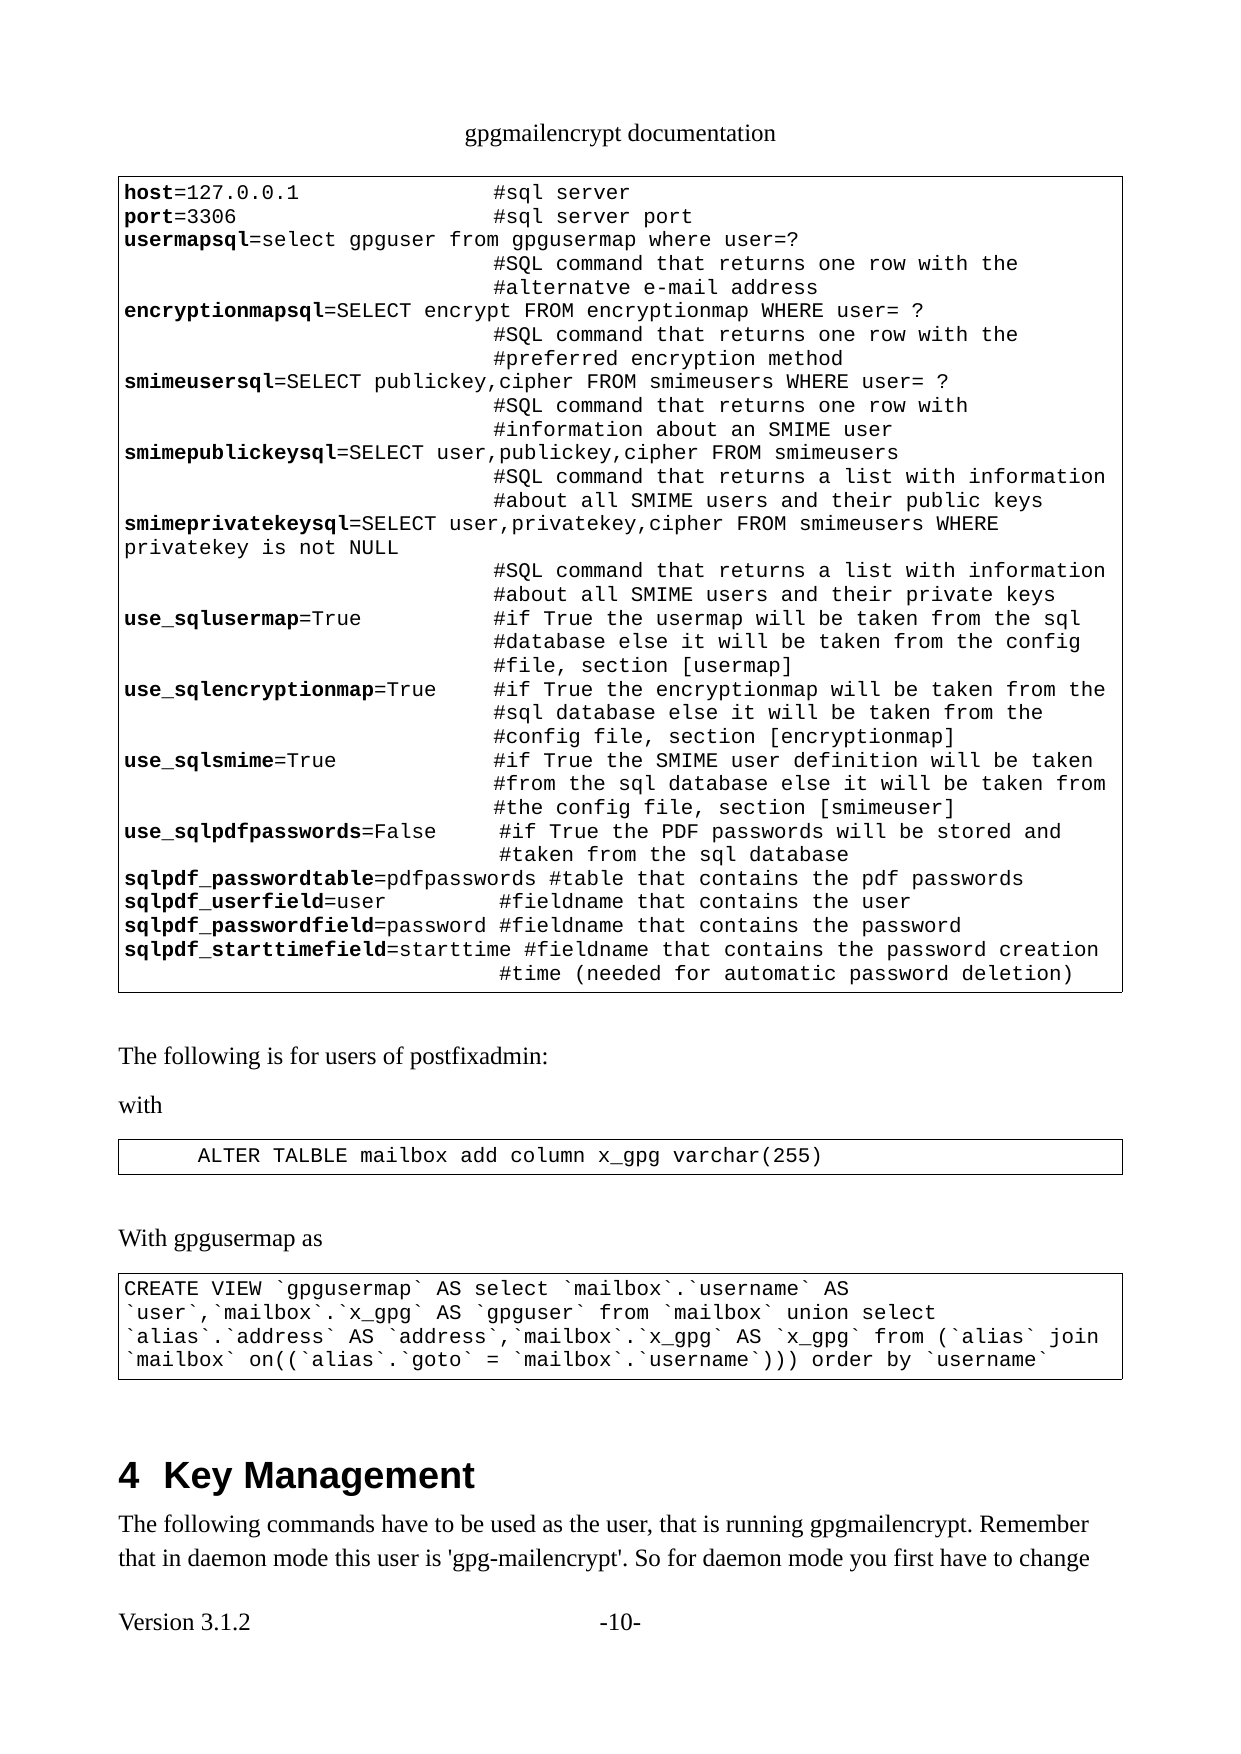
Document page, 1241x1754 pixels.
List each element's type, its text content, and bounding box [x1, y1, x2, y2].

text With gpgusermap as [118, 1223, 1122, 1252]
table_header CREATE VIEW `gpgusermap` AS select `mailbox`.`username` AS `user`,`mailbox`.`x_gpg` AS `gpguser` from `mailbox` union select `alias`.`address` AS `address`,`mailbox`.`x_gpg` AS `x_gpg` from (`alias` join `mailbox` on((`alias`.`goto` = `mailbox`.`username`))) order by `username` [119, 1274, 1122, 1379]
text The following is for users of postfixadmin: [118, 1041, 1122, 1070]
text The following commands have to be used as the user, that is running gpgmailencrypt. Remember that in daemon mode this user is 'gpg-mailencrypt'. So for daemon mode you first have to change [118, 1509, 1122, 1572]
table_header host=127.0.0.1 #sql server port=3306 #sql server port usermapsql=select gpguser from gpgusermap where user=? #SQL command that returns one row with the #alternatve e-mail address encryptionmapsql=SELECT encrypt FROM encryptionmap WHERE user= ? #SQL command that returns one row with the #preferred encryption method smimeusersql=SELECT publickey,cipher FROM smimeusers WHERE user= ? #SQL command that returns one row with #information about an SMIME user smimepublickeysql=SELECT user,publickey,cipher FROM smimeusers #SQL command that returns a list with information #about all SMIME users and their public keys smimeprivatekeysql=SELECT user,privatekey,cipher FROM smimeusers WHERE privatekey is not NULL #SQL command that returns a list with information #about all SMIME users and their private keys use_sqlusermap=True #if True the usermap will be taken from the sql #database else it will be taken from the config #file, section [usermap] use_sqlencryptionmap=True #if True the encryptionmap will be taken from the #sql database else it will be taken from the #config file, section [encryptionmap] use_sqlsmime=True #if True the SMIME user definition will be taken #from the sql database else it will be taken from #the config file, section [smimeuser] use_sqlpdfpasswords=False #if True the PDF passwords will be stored and #taken from the sql database sqlpdf_passwordtable=pdfpasswords #table that contains the pdf passwords sqlpdf_userfield=user #fieldname that contains the user sqlpdf_passwordfield=password #fieldname that contains the password sqlpdf_starttimefield=starttime #fieldname that contains the password creation #time (needed for automatic password deletion) [119, 177, 1122, 992]
subtitle Key Management [118, 1453, 1122, 1497]
table_header ALTER TALBLE mailbox add column x_gpg varchar(255) [119, 1140, 1122, 1174]
text with [118, 1090, 1122, 1119]
